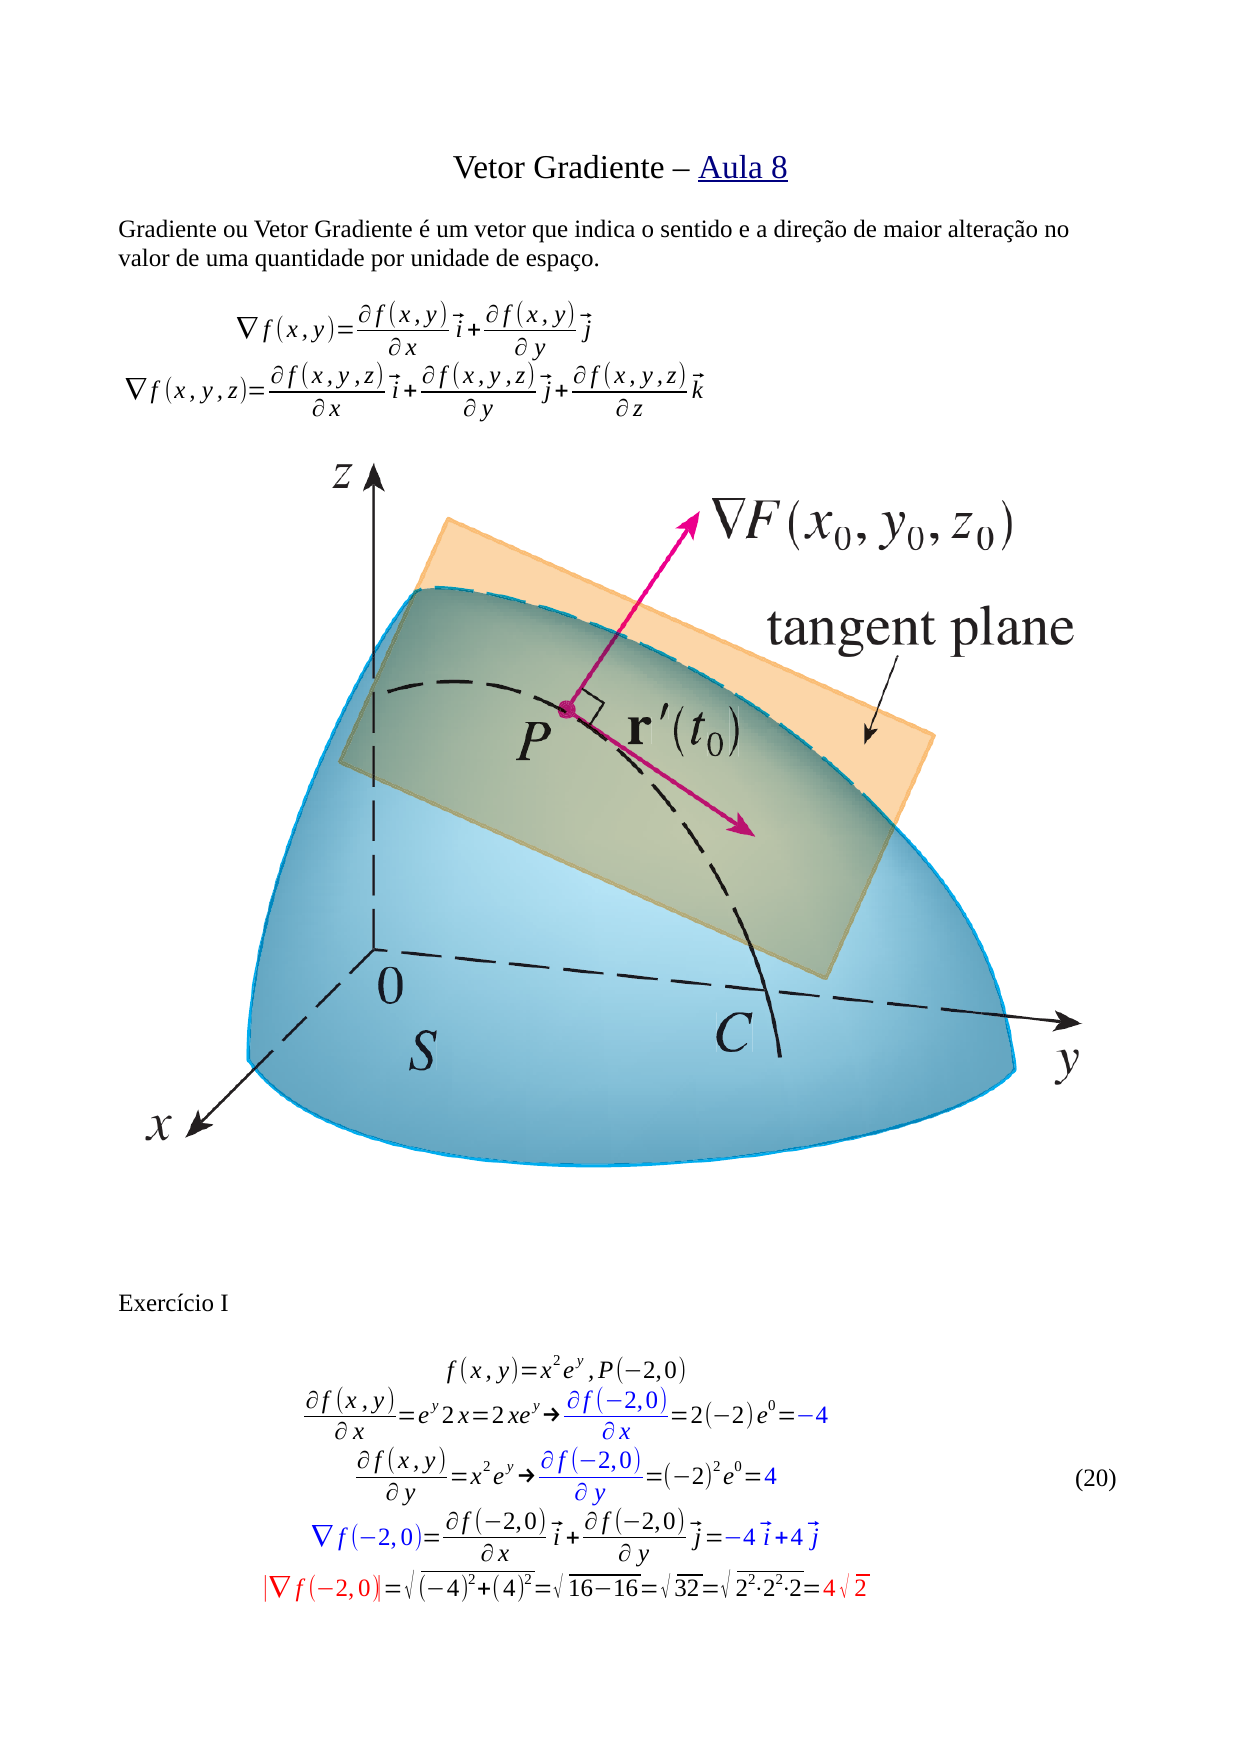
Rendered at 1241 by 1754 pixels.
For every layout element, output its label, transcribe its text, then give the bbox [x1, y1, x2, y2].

text Exercício I [118, 1288, 1122, 1317]
table_header [118, 1346, 1010, 1609]
text Gradiente ou Vetor Gradiente é um vetor que indica o sentido e a direção de maior alteração no valor de uma quantidade por unidade de espaço. [118, 214, 1122, 271]
picture [118, 450, 1123, 1174]
text Vetor Gradiente – Aula 8 [118, 147, 1122, 185]
table_header (20) [1010, 1346, 1122, 1609]
